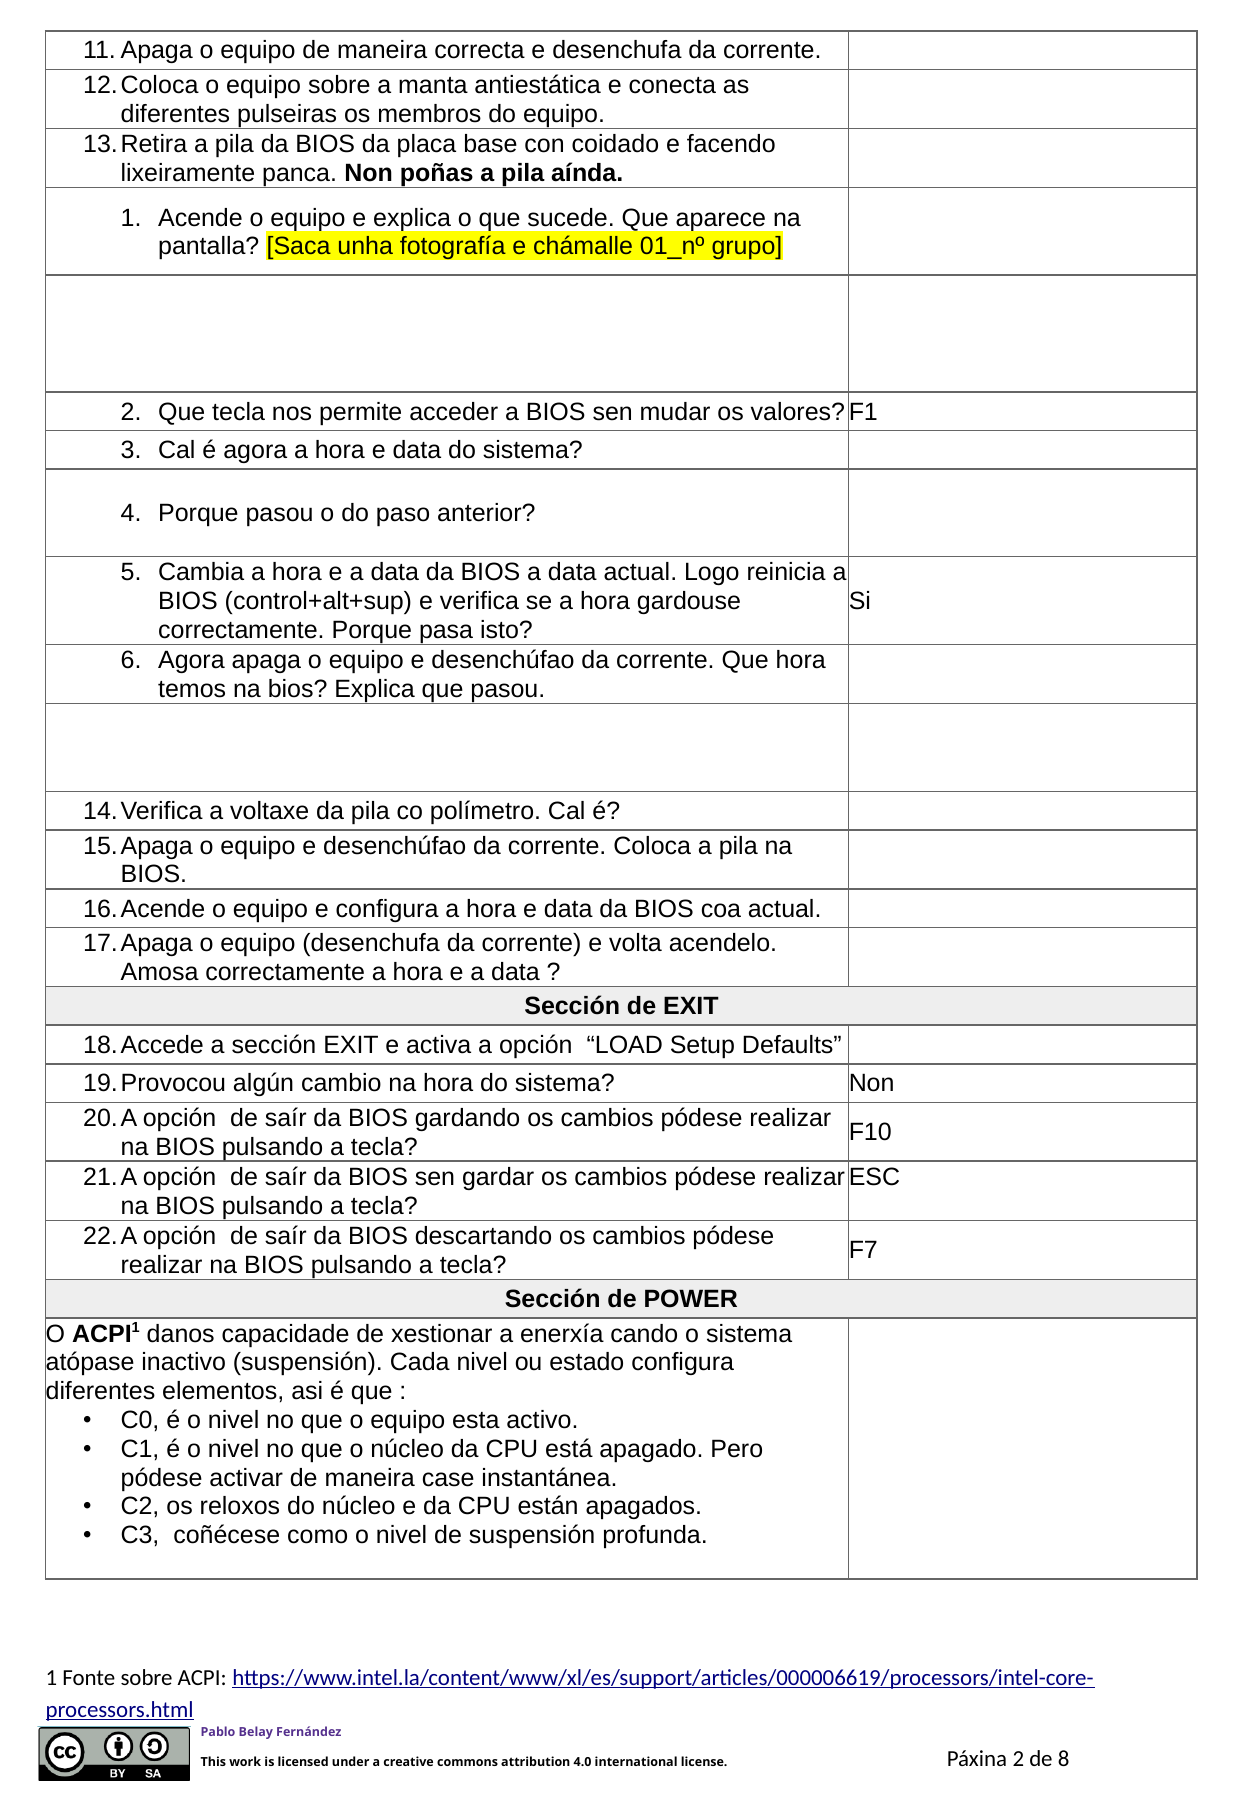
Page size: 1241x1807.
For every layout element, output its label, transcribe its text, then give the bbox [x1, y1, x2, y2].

table_cell [849, 1026, 1196, 1063]
table_cell Accede a sección EXIT e activa a opción “LOAD Setup Defaults” [46, 1026, 848, 1063]
table_cell F10 [849, 1103, 1196, 1160]
table_cell Retira a pila da BIOS da placa base con coidado e facendo lixeiramente panca. Non poñas a pila aínda. [46, 129, 848, 187]
table_cell Acende o equipo e explica o que sucede. Que aparece na pantalla? [Saca unha fotografía e chámalle 01_nº grupo] [46, 188, 848, 274]
table_cell [849, 70, 1196, 127]
table_cell ESC [849, 1162, 1196, 1219]
table_cell [849, 645, 1196, 703]
table_cell [849, 276, 1196, 391]
table_cell Coloca o equipo sobre a manta antiestática e conecta as diferentes pulseiras os membros do equipo. [46, 70, 848, 127]
table_cell [849, 188, 1196, 274]
table_cell Sección de EXIT [46, 987, 1196, 1024]
table_cell Porque pasou o do paso anterior? [46, 470, 848, 556]
table_cell Apaga o equipo e desenchúfao da corrente. Coloca a pila na BIOS. [46, 831, 848, 888]
table_cell F1 [849, 393, 1196, 429]
table_cell [849, 431, 1196, 468]
table_cell [849, 792, 1196, 829]
table_cell Sección de POWER [46, 1280, 1196, 1317]
table_cell [849, 129, 1196, 187]
table_cell Si [849, 557, 1196, 644]
table_cell Cambia a hora e a data da BIOS a data actual. Logo reinicia a BIOS (control+alt+sup) e verifica se a hora gardouse correctamente. Porque pasa isto? [46, 557, 848, 644]
table_cell [849, 1319, 1196, 1578]
table_cell Acende o equipo e configura a hora e data da BIOS coa actual. [46, 890, 848, 927]
table_cell O ACPI danos capacidade de xestionar a enerxía cando o sistema atópase inactivo (suspensión). Cada nivel ou estado configura diferentes elementos, asi é que : C0, é o nivel no que o equipo esta activo. C1, é o nivel no que o núcleo da CPU está apagado. Pero pódese activar de maneira case instantánea. C2, os reloxos do núcleo e da CPU están apagados. C3, coñécese como o nivel de suspensión profunda. [46, 1319, 848, 1578]
table_cell F7 [849, 1221, 1196, 1278]
table_cell A opción de saír da BIOS descartando os cambios pódese realizar na BIOS pulsando a tecla? [46, 1221, 848, 1278]
table_cell [46, 276, 848, 391]
table_cell [849, 470, 1196, 556]
table_cell [849, 831, 1196, 888]
table_cell Provocou algún cambio na hora do sistema? [46, 1065, 848, 1101]
picture [37, 1725, 191, 1783]
table_cell Apaga o equipo (desenchufa da corrente) e volta acendelo. Amosa correctamente a hora e a data ? [46, 928, 848, 986]
table_cell [849, 890, 1196, 927]
table_cell Que tecla nos permite acceder a BIOS sen mudar os valores? [46, 393, 848, 429]
table_cell Cal é agora a hora e data do sistema? [46, 431, 848, 468]
table_cell Agora apaga o equipo e desenchúfao da corrente. Que hora temos na bios? Explica que pasou. [46, 645, 848, 703]
table_cell A opción de saír da BIOS gardando os cambios pódese realizar na BIOS pulsando a tecla? [46, 1103, 848, 1160]
table_cell [46, 704, 848, 791]
table_cell Verifica a voltaxe da pila co polímetro. Cal é? [46, 792, 848, 829]
table_cell A opción de saír da BIOS sen gardar os cambios pódese realizar na BIOS pulsando a tecla? [46, 1162, 848, 1219]
table_cell Apaga o equipo de maneira correcta e desenchufa da corrente. [46, 32, 848, 68]
table_cell Non [849, 1065, 1196, 1101]
table_cell [849, 928, 1196, 986]
table_cell [849, 704, 1196, 791]
table_cell [849, 32, 1196, 68]
